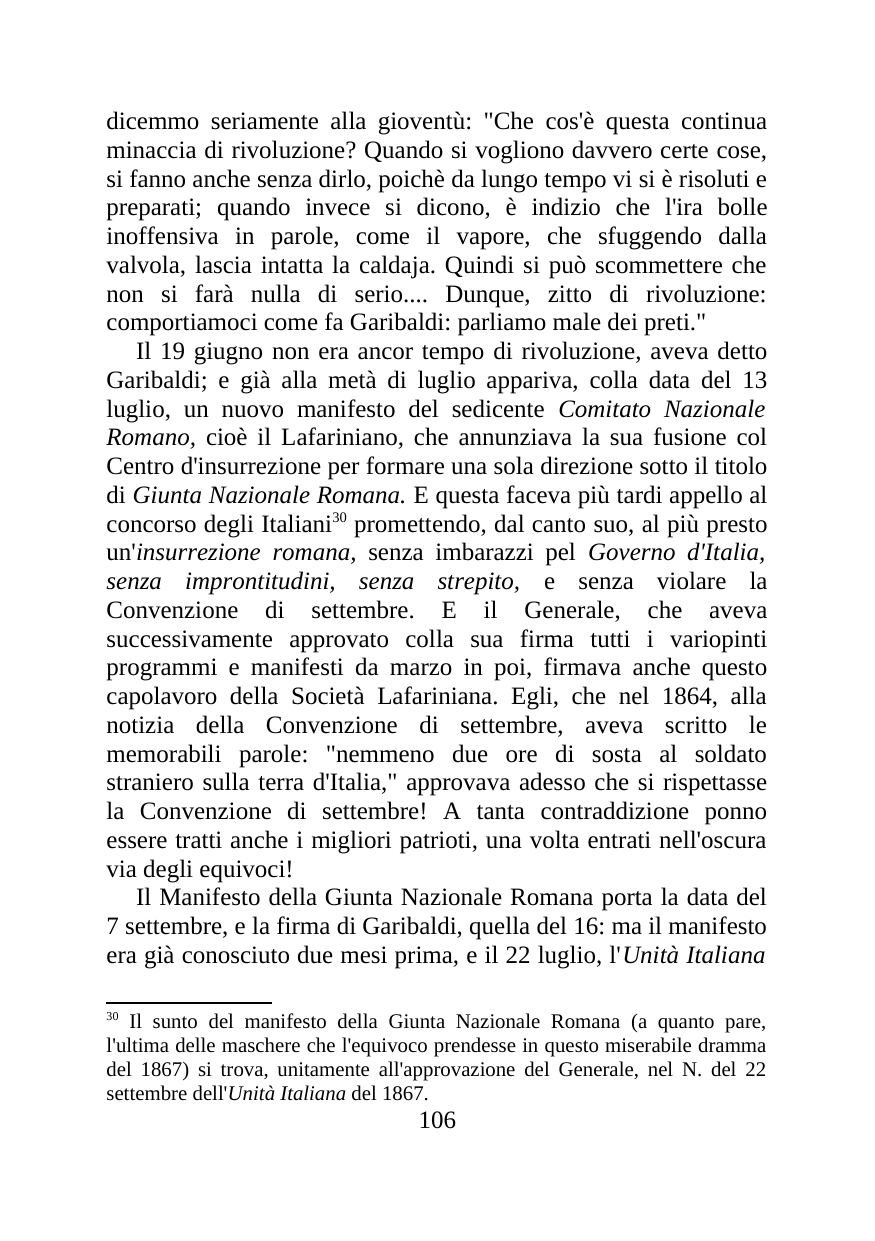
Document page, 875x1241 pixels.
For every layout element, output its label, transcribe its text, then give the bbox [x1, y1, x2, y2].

text Il sunto del manifesto della Giunta Nazionale Romana (a quanto pare, l'ultima delle maschere che l'equivoco prendesse in questo miserabile dramma del 1867) si trova, unitamente all'approvazione del Generale, nel N. del 22 settembre dell'Unità Italiana del 1867. [106, 1009, 768, 1105]
text Il Manifesto della Giunta Nazionale Romana porta la data del 7 settembre, e la firma di Garibaldi, quella del 16: ma il manifesto era già conosciuto due mesi prima, e il 22 luglio, l'Unità Italiana [106, 882, 768, 969]
text dicemmo seriamente alla gioventù: "Che cos'è questa continua minaccia di rivoluzione? Quando si vogliono davvero certe cose, si fanno anche senza dirlo, poichè da lungo tempo vi si è risoluti e preparati; quando invece si dicono, è indizio che l'ira bolle inoffensiva in parole, come il vapore, che sfuggendo dalla valvola, lascia intatta la caldaja. Quindi si può scommettere che non si farà nulla di serio.... Dunque, zitto di rivoluzione: comportiamoci come fa Garibaldi: parliamo male dei preti." [106, 106, 768, 336]
text Il 19 giugno non era ancor tempo di rivoluzione, aveva detto Garibaldi; e già alla metà di luglio appariva, colla data del 13 luglio, un nuovo manifesto del sedicente Comitato Nazionale Romano, cioè il Lafariniano, che annunziava la sua fusione col Centro d'insurrezione per formare una sola direzione sotto il titolo di Giunta Nazionale Romana. E questa faceva più tardi appello al concorso degli Italiani promettendo, dal canto suo, al più presto un'insurrezione romana, senza imbarazzi pel Governo d'Italia, senza improntitudini, senza strepito, e senza violare la Convenzione di settembre. E il Generale, che aveva successivamente approvato colla sua firma tutti i variopinti programmi e manifesti da marzo in poi, firmava anche questo capolavoro della Società Lafariniana. Egli, che nel 1864, alla notizia della Convenzione di settembre, aveva scritto le memorabili parole: "nemmeno due ore di sosta al soldato straniero sulla terra d'Italia," approvava adesso che si rispettasse la Convenzione di settembre! A tanta contraddizione ponno essere tratti anche i migliori patrioti, una volta entrati nell'oscura via degli equivoci! [106, 336, 768, 882]
